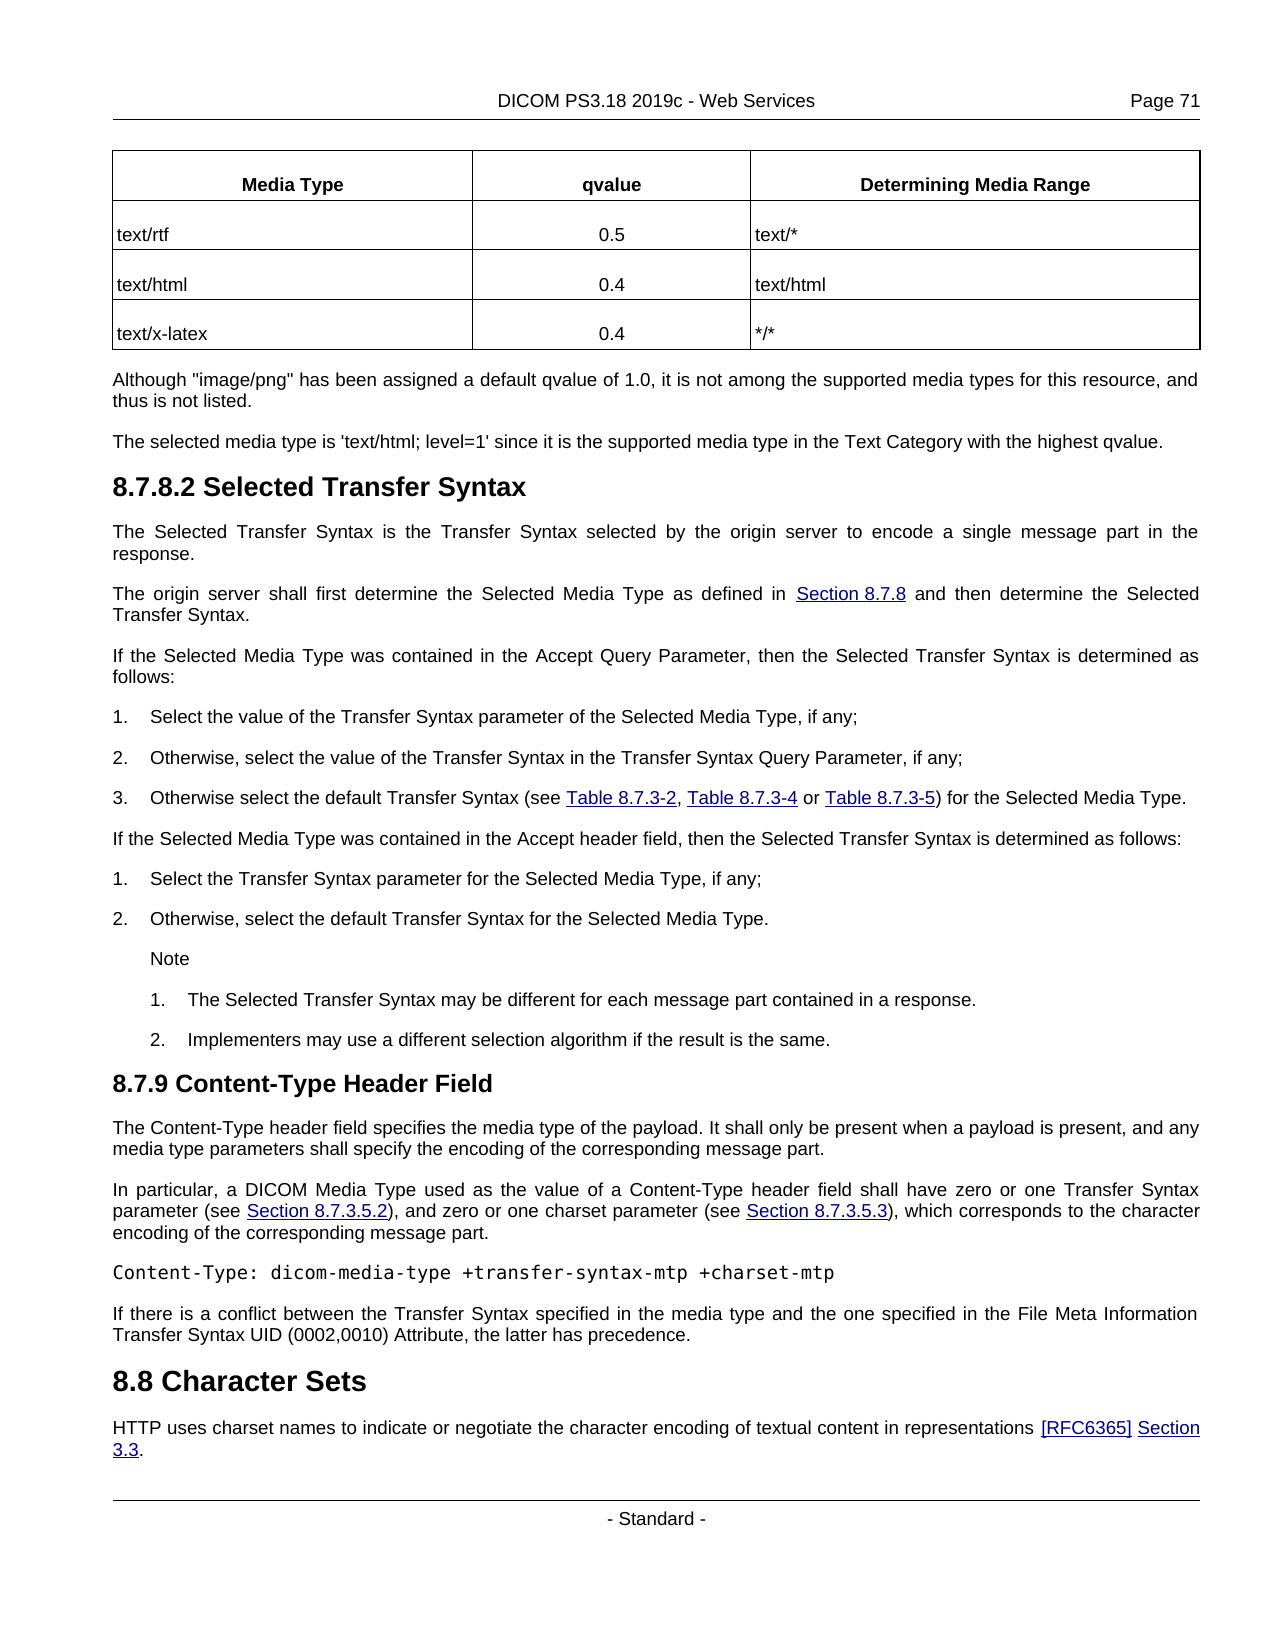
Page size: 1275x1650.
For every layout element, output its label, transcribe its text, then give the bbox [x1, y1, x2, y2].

text 2. Otherwise, select the default Transfer Syntax for the Selected Media Type. [112, 908, 1200, 929]
table_cell 0.4 [473, 300, 750, 349]
text In particular, a DICOM Media Type used as the value of a Content-Type header field shall have zero or one Transfer Syntax parameter (see Section 8.7.3.5.2), and zero or one charset parameter (see Section 8.7.3.5.3), which corresponds to the character encoding of the corresponding message part. [112, 1178, 1200, 1243]
text 8.7.9 Content-Type Header Field [112, 1069, 1200, 1098]
text 3. Otherwise select the default Transfer Syntax (see Table 8.7.3-2, Table 8.7.3-4 or Table 8.7.3-5) for the Selected Media Type. [112, 787, 1200, 808]
text The selected media type is 'text/html; level=1' since it is the supported media type in the Text Category with the highest qvalue. [112, 430, 1200, 452]
text The origin server shall first determine the Selected Media Type as defined in Section 8.7.8 and then determine the Selected Transfer Syntax. [112, 583, 1200, 626]
table_header Determining Media Range [751, 151, 1199, 200]
text 8.7.8.2 Selected Transfer Syntax [112, 471, 1200, 502]
text If the Selected Media Type was contained in the Accept header field, then the Selected Transfer Syntax is determined as follows: [112, 827, 1200, 849]
table_cell 0.5 [473, 201, 750, 249]
text Content-Type: dicom-media-type +transfer-syntax-mtp +charset-mtp [112, 1262, 1200, 1284]
text Although "image/png" has been assigned a default qvalue of 1.0, it is not among the supported media types for this resource, and thus is not listed. [112, 368, 1200, 412]
text Note [150, 948, 1162, 970]
text 1. Select the value of the Transfer Syntax parameter of the Selected Media Type, if any; [112, 706, 1200, 728]
table_cell */* [751, 300, 1199, 349]
text 2. Implementers may use a different selection algorithm if the result is the same. [150, 1029, 1162, 1050]
table_cell text/* [751, 201, 1199, 249]
table_cell text/html [113, 250, 472, 299]
text 8.8 Character Sets [112, 1364, 1200, 1398]
table_cell text/rtf [113, 201, 472, 249]
table_cell text/html [751, 250, 1199, 299]
table_header Media Type [113, 151, 472, 200]
table_header qvalue [473, 151, 750, 200]
text If there is a conflict between the Transfer Syntax specified in the media type and the one specified in the File Meta Information Transfer Syntax UID (0002,0010) Attribute, the latter has precedence. [112, 1303, 1200, 1346]
text 2. Otherwise, select the value of the Transfer Syntax in the Transfer Syntax Query Parameter, if any; [112, 747, 1200, 768]
text HTTP uses charset names to indicate or negotiate the character encoding of textual content in representations [RFC6365] Section 3.3. [112, 1417, 1200, 1460]
table_cell 0.4 [473, 250, 750, 299]
text If the Selected Media Type was contained in the Accept Query Parameter, then the Selected Transfer Syntax is determined as follows: [112, 644, 1200, 688]
table_cell text/x-latex [113, 300, 472, 349]
text The Content-Type header field specifies the media type of the payload. It shall only be present when a payload is present, and any media type parameters shall specify the encoding of the corresponding message part. [112, 1117, 1200, 1160]
text The Selected Transfer Syntax is the Transfer Syntax selected by the origin server to encode a single message part in the response. [112, 521, 1200, 564]
text 1. The Selected Transfer Syntax may be different for each message part contained in a response. [150, 988, 1162, 1010]
text 1. Select the Transfer Syntax parameter for the Selected Media Type, if any; [112, 868, 1200, 889]
